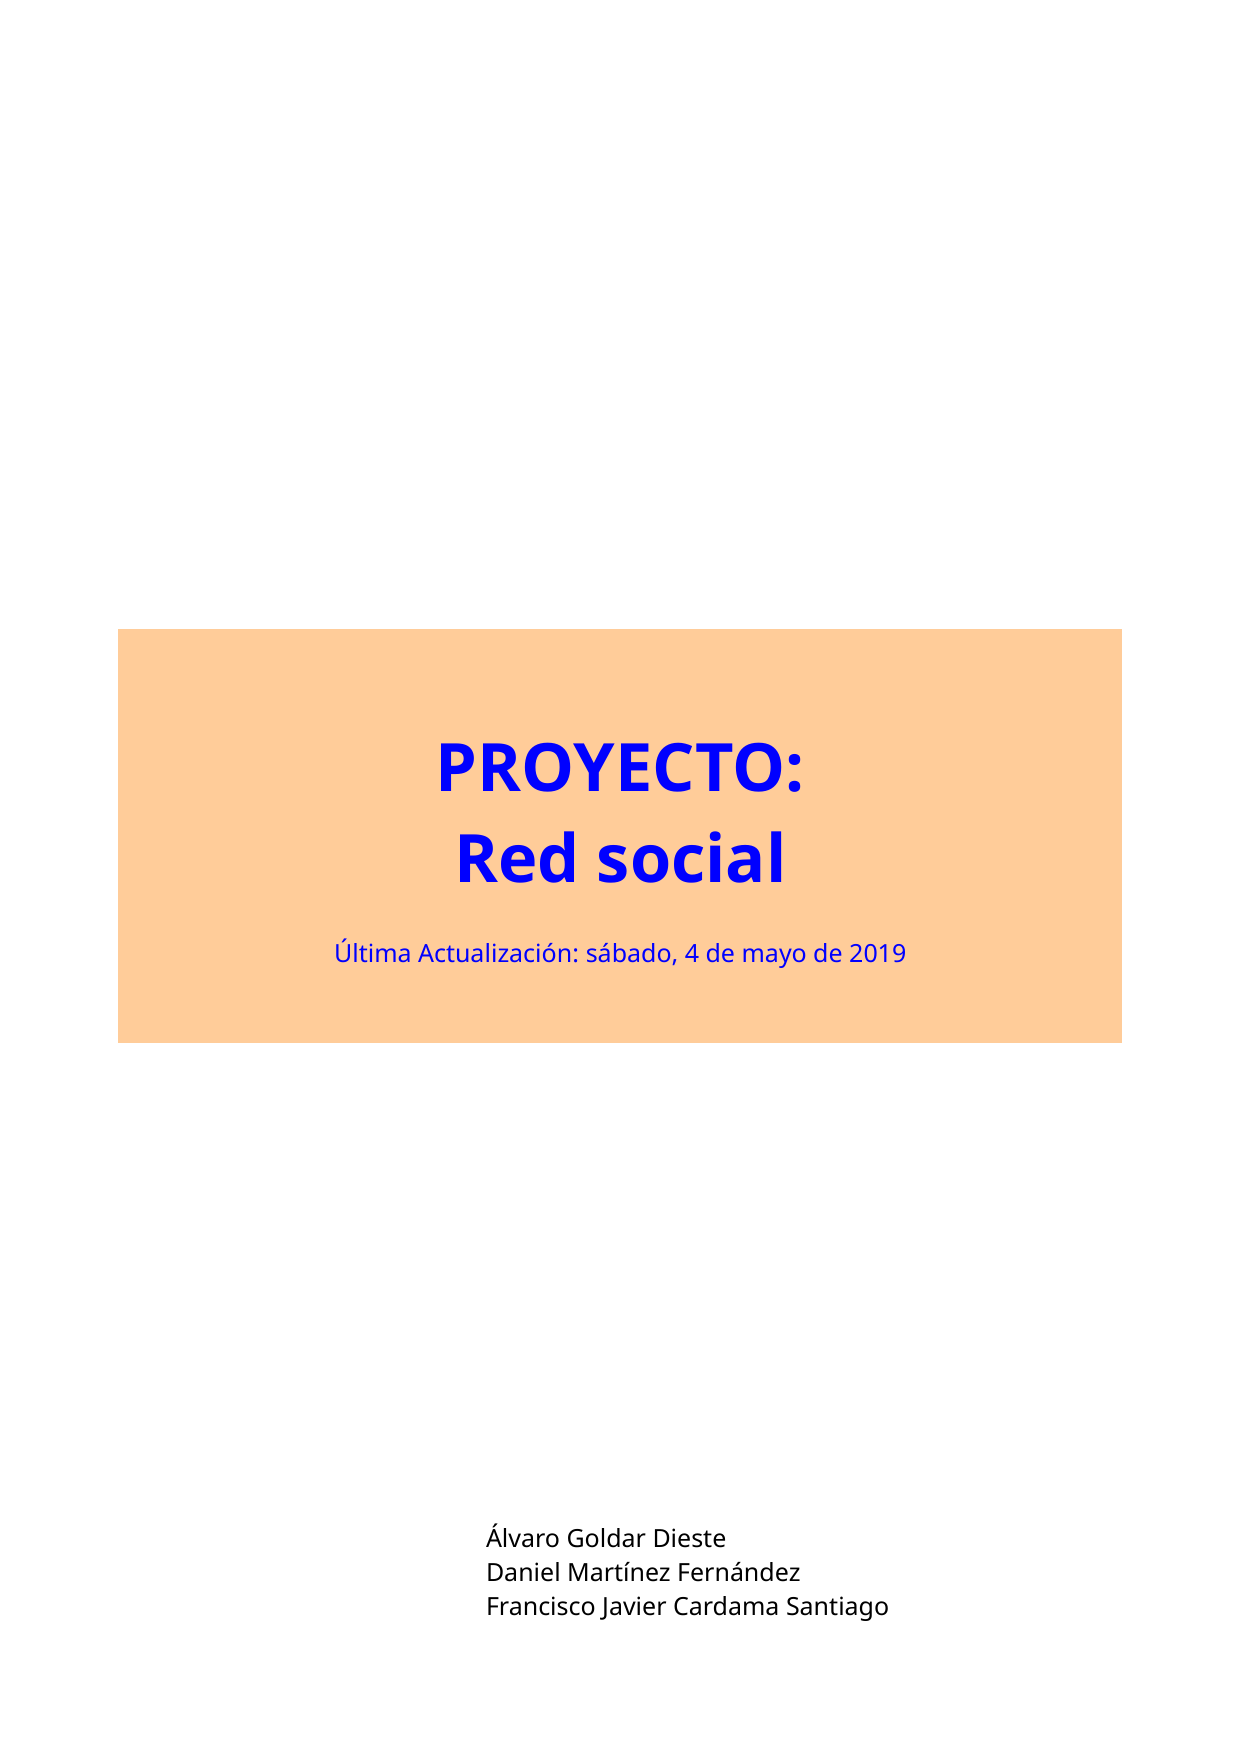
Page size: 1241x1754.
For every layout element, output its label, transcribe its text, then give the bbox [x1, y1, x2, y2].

text Álvaro Goldar Dieste [486, 1520, 1122, 1554]
text Francisco Javier Cardama Santiago [486, 1588, 1122, 1622]
text PROYECTO: [118, 720, 1122, 811]
text Daniel Martínez Fernández [486, 1554, 1122, 1588]
text Última Actualización: sábado, 4 de mayo de 2019 [118, 936, 1122, 970]
text Red social [118, 811, 1122, 902]
